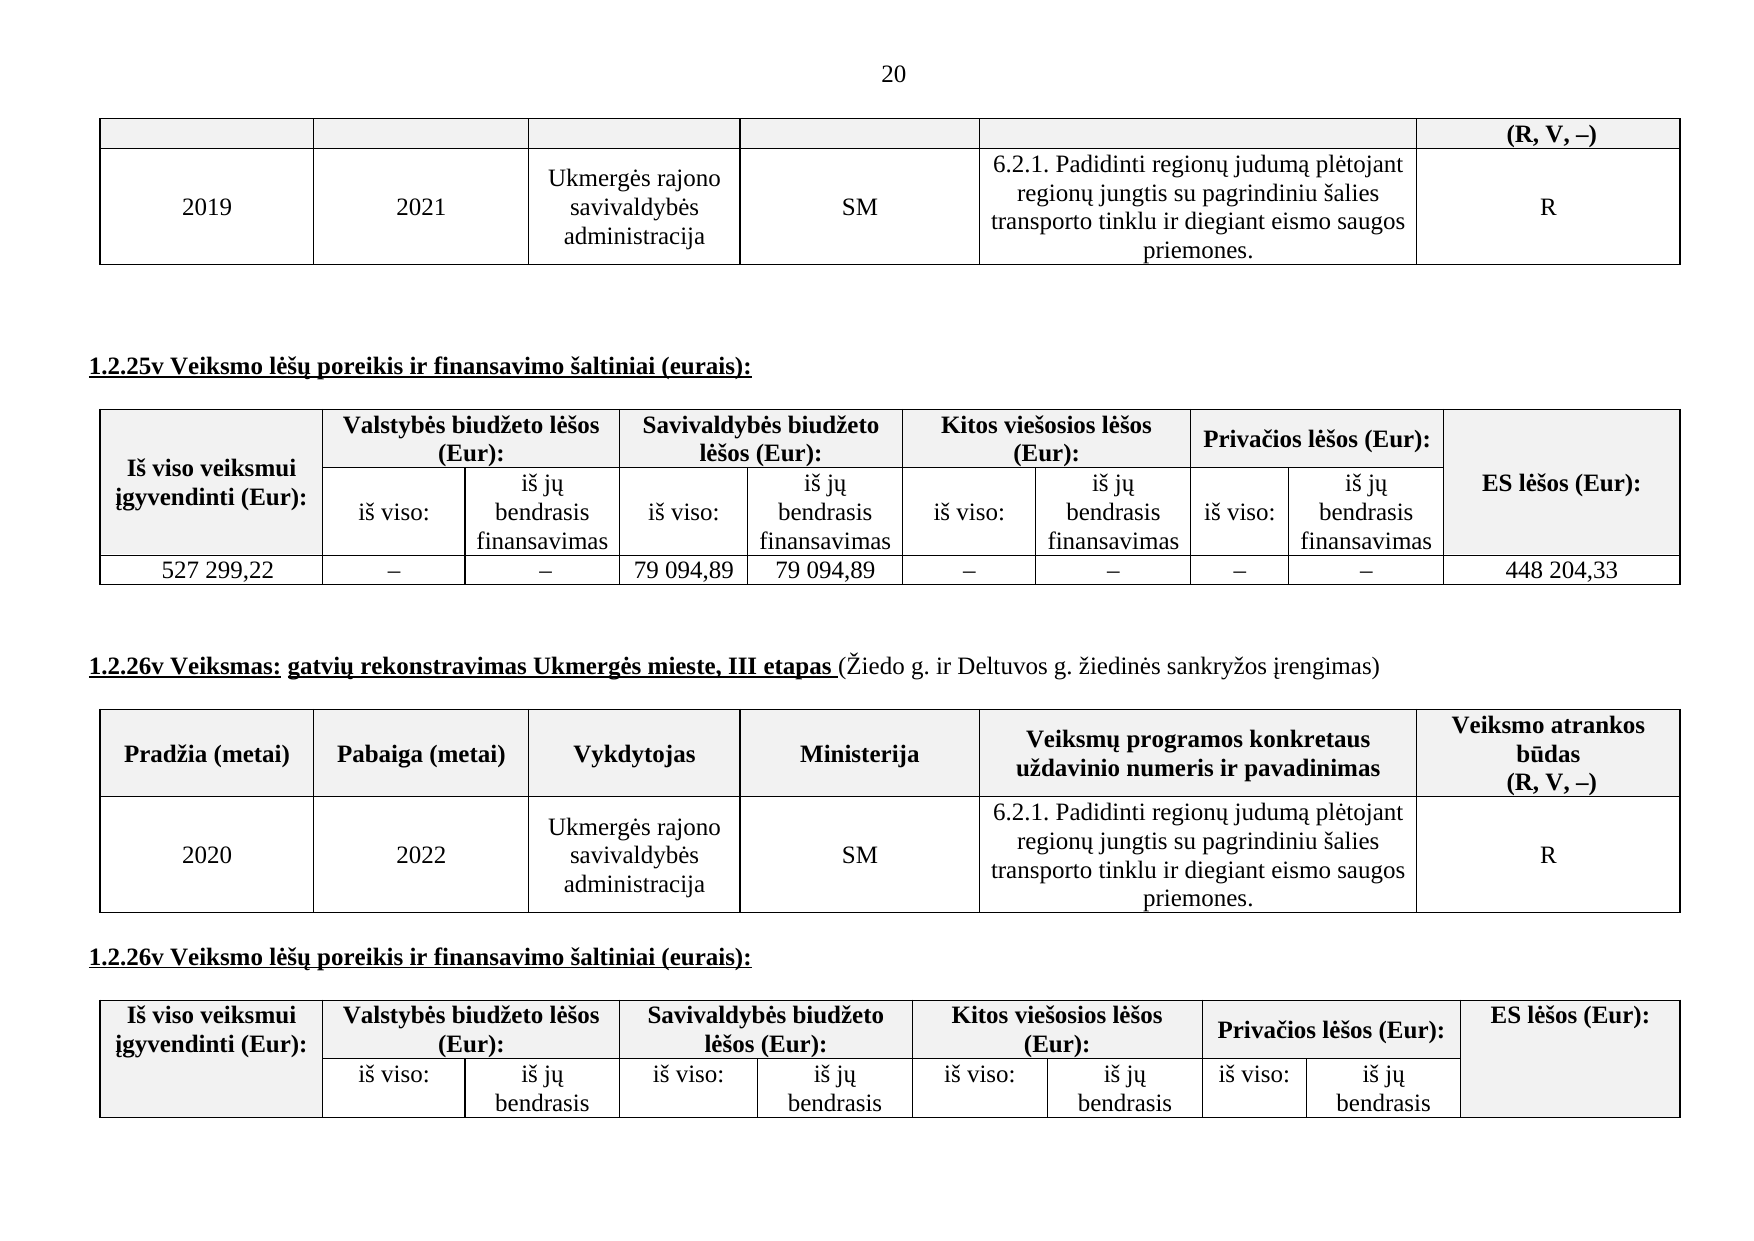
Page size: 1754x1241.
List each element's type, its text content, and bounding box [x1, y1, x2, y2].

table_cell Ukmergės rajono savivaldybės administracija [529, 797, 739, 912]
table_cell 448 204,33 [1444, 556, 1679, 584]
table_header Ministerija [741, 710, 979, 796]
table_header [529, 119, 739, 148]
table_cell iš viso: [913, 1059, 1047, 1117]
table_header Savivaldybės biudžeto lėšos (Eur): [620, 410, 902, 467]
table_cell 79 094,89 [748, 556, 902, 584]
table_cell iš viso: [1203, 1059, 1306, 1117]
table_cell iš viso: [323, 1059, 464, 1117]
table_header [980, 119, 1416, 148]
table_header Iš viso veiksmui įgyvendinti (Eur): [101, 1001, 322, 1117]
table_header Valstybės biudžeto lėšos (Eur): [323, 410, 619, 467]
table_cell iš jų bendrasis [1048, 1059, 1202, 1117]
table_header [314, 119, 528, 148]
table_cell iš jų bendrasis [1307, 1059, 1460, 1117]
table_cell 2020 [101, 797, 313, 912]
table_header Pradžia (metai) [101, 710, 313, 796]
table_cell – [1036, 556, 1190, 584]
table_header [741, 119, 979, 148]
table_cell – [1289, 556, 1443, 584]
table_cell R [1417, 797, 1679, 912]
table_header ES lėšos (Eur): [1461, 1001, 1679, 1117]
table_header Veiksmo atrankos būdas (R, V, –) [1417, 710, 1679, 796]
table_cell iš viso: [620, 468, 747, 554]
text 1.2.26v Veiksmo lėšų poreikis ir finansavimo šaltiniai (eurais): [89, 942, 1698, 971]
table_header Pabaiga (metai) [314, 710, 528, 796]
table_cell – [903, 556, 1035, 584]
table_header Kitos viešosios lėšos (Eur): [913, 1001, 1202, 1058]
table_cell – [466, 556, 619, 584]
table_cell SM [741, 797, 979, 912]
table_cell iš viso: [323, 468, 464, 554]
table_cell 6.2.1. Padidinti regionų judumą plėtojant regionų jungtis su pagrindiniu šalies transporto tinklu ir diegiant eismo saugos priemones. [980, 797, 1416, 912]
table_header ES lėšos (Eur): [1444, 410, 1679, 554]
table_header Privačios lėšos (Eur): [1203, 1001, 1460, 1058]
table_header Savivaldybės biudžeto lėšos (Eur): [620, 1001, 912, 1058]
table_cell 2021 [314, 149, 528, 264]
table_header [101, 119, 313, 148]
table_header Kitos viešosios lėšos (Eur): [903, 410, 1190, 467]
table_header Privačios lėšos (Eur): [1191, 410, 1443, 467]
table_cell iš jų bendrasis finansavimas [748, 468, 902, 554]
table_cell 2022 [314, 797, 528, 912]
table_cell iš jų bendrasis [758, 1059, 912, 1117]
table_cell iš viso: [1191, 468, 1288, 554]
table_cell iš jų bendrasis finansavimas [1289, 468, 1443, 554]
table_cell – [1191, 556, 1288, 584]
table_header (R, V, –) [1417, 119, 1679, 148]
table_cell R [1417, 149, 1679, 264]
table_cell 79 094,89 [620, 556, 747, 584]
table_cell 527 299,22 [101, 556, 322, 584]
table_cell Ukmergės rajono savivaldybės administracija [529, 149, 739, 264]
table_cell iš jų bendrasis [466, 1059, 619, 1117]
table_cell 2019 [101, 149, 313, 264]
table_header Valstybės biudžeto lėšos (Eur): [323, 1001, 619, 1058]
table_cell – [323, 556, 464, 584]
table_cell SM [741, 149, 979, 264]
table_cell iš jų bendrasis finansavimas [1036, 468, 1190, 554]
table_cell iš jų bendrasis finansavimas [466, 468, 619, 554]
text 1.2.26v Veiksmas: gatvių rekonstravimas Ukmergės mieste, III etapas (Žiedo g. ir Deltuvos g. žiedinės sankryžos įrengimas) [89, 651, 1698, 680]
table_cell iš viso: [903, 468, 1035, 554]
table_cell iš viso: [620, 1059, 757, 1117]
table_cell 6.2.1. Padidinti regionų judumą plėtojant regionų jungtis su pagrindiniu šalies transporto tinklu ir diegiant eismo saugos priemones. [980, 149, 1416, 264]
table_header Veiksmų programos konkretaus uždavinio numeris ir pavadinimas [980, 710, 1416, 796]
text 1.2.25v Veiksmo lėšų poreikis ir finansavimo šaltiniai (eurais): [89, 351, 1698, 380]
table_header Iš viso veiksmui įgyvendinti (Eur): [101, 410, 322, 554]
table_header Vykdytojas [529, 710, 739, 796]
